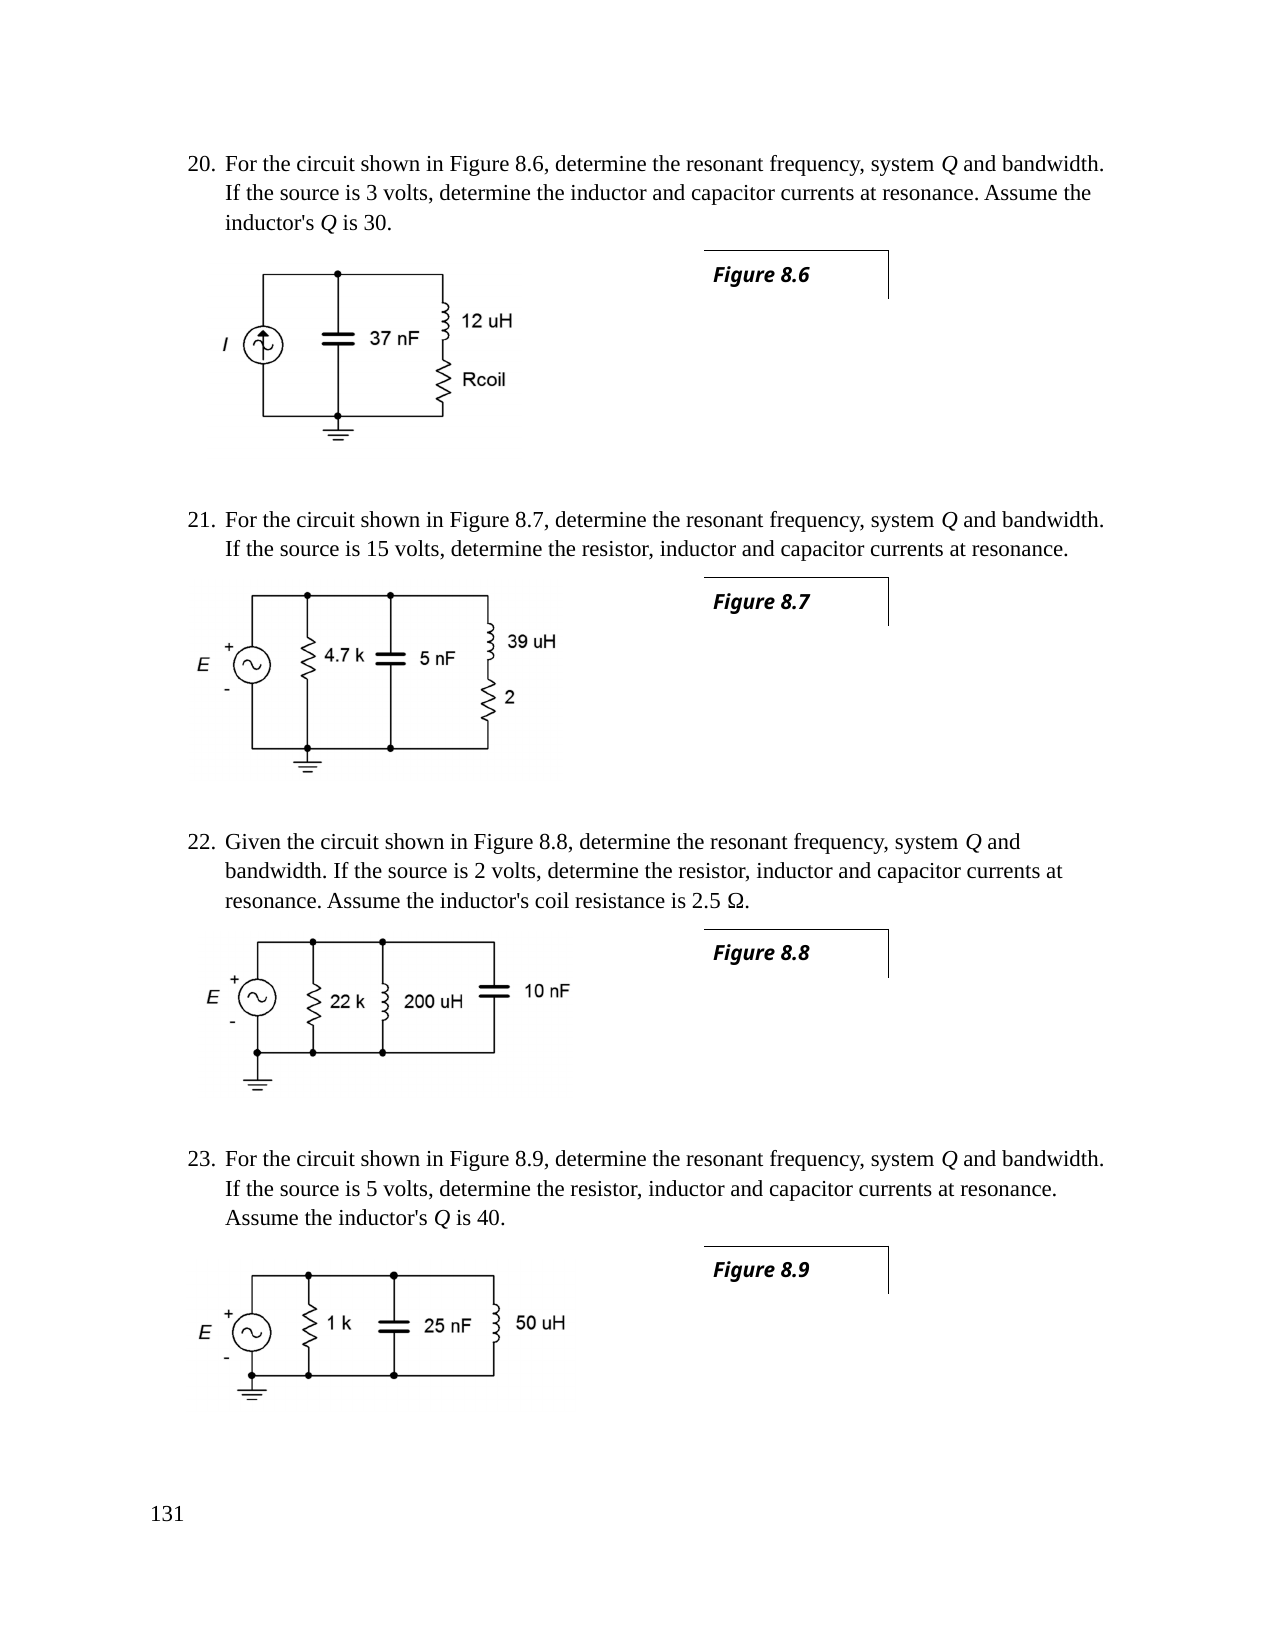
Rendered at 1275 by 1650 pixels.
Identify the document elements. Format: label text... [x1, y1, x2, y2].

picture [198, 931, 574, 1098]
text Figure 8.7 [713, 587, 879, 615]
list For the circuit shown in Figure 8.7, determine the resonant frequency, system Q and bandwidth. If the source is 15 volts, determine the resistor, inductor and capacitor currents at resonance. [187, 506, 1125, 562]
list Given the circuit shown in Figure 8.8, determine the resonant frequency, system Q and bandwidth. If the source is 2 volts, determine the resistor, inductor and capacitor currents at resonance. Assume the inductor's coil resistance is 2.5 Ω. [187, 828, 1125, 913]
text Figure 8.6 [713, 260, 879, 289]
list For the circuit shown in Figure 8.9, determine the resonant frequency, system Q and bandwidth. If the source is 5 volts, determine the resistor, inductor and capacitor currents at resonance. Assume the inductor's Q is 40. [187, 1145, 1125, 1230]
picture [188, 579, 564, 781]
text Figure 8.8 [713, 938, 879, 967]
picture [185, 1259, 576, 1412]
picture [207, 253, 522, 459]
list For the circuit shown in Figure 8.6, determine the resonant frequency, system Q and bandwidth. If the source is 3 volts, determine the inductor and capacitor currents at resonance. Assume the inductor's Q is 30. [187, 150, 1125, 235]
text Figure 8.9 [713, 1256, 879, 1284]
